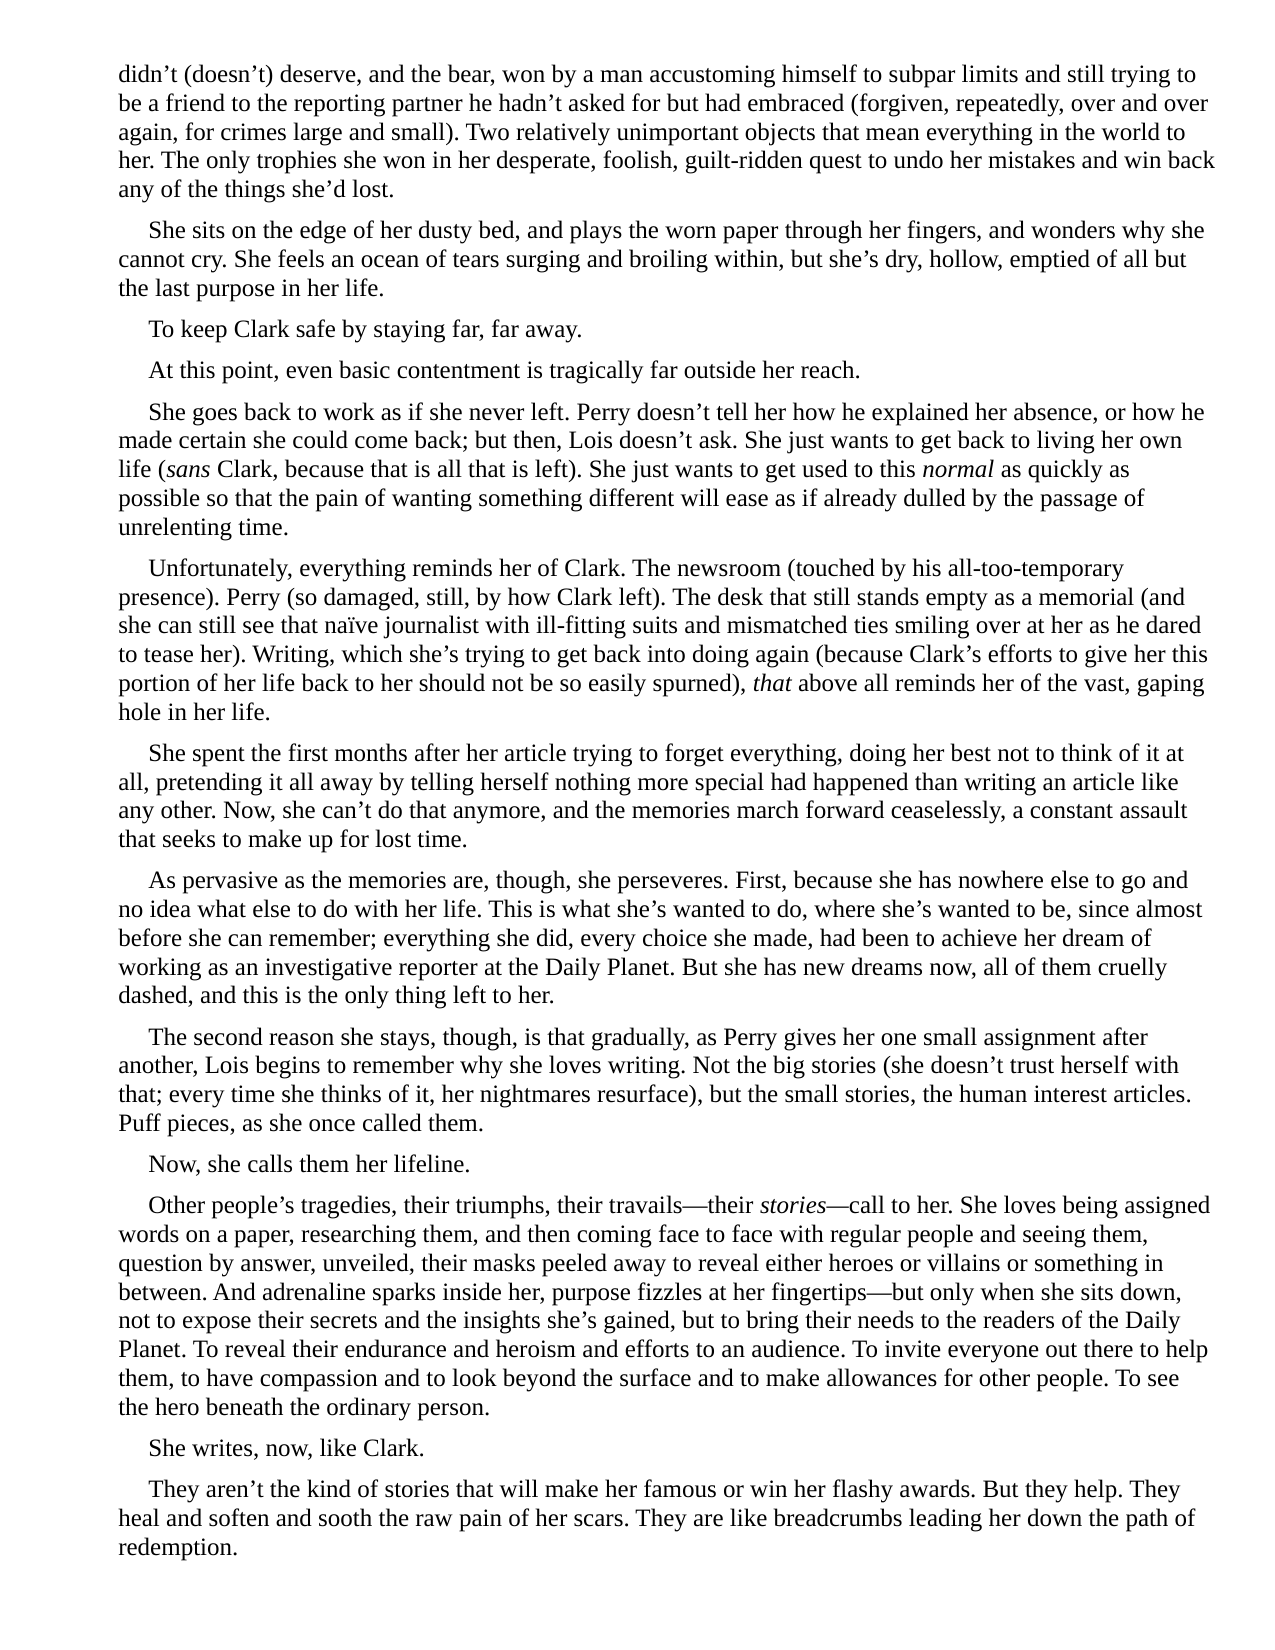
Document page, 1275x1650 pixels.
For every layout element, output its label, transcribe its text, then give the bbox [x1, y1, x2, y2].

text She goes back to work as if she never left. Perry doesn’t tell her how he explained her absence, or how he made certain she could come back; but then, Lois doesn’t ask. She just wants to get back to living her own life (sans Clark, because that is all that is left). She just wants to get used to this normal as quickly as possible so that the pain of wanting something different will ease as if already dulled by the passage of unrelenting time. [118, 397, 1216, 540]
text She sits on the edge of her dusty bed, and plays the worn paper through her fingers, and wonders why she cannot cry. She feels an ocean of tears surging and broiling within, but she’s dry, hollow, emptied of all but the last purpose in her life. [118, 215, 1216, 302]
text As pervasive as the memories are, though, she perseveres. First, because she has nowhere else to go and no idea what else to do with her life. This is what she’s wanted to do, where she’s wanted to be, since almost before she can remember; everything she did, every choice she made, had been to achieve her dream of working as an investigative reporter at the Daily Planet. But she has new dreams now, all of them cruelly dashed, and this is the only thing left to her. [118, 865, 1216, 1009]
text They aren’t the kind of stories that will make her famous or win her flashy awards. But they help. They heal and soften and sooth the raw pain of her scars. They are like breadcrumbs leading her down the path of redemption. [118, 1474, 1216, 1560]
text Other people’s tragedies, their triumphs, their travails—their stories­—call to her. She loves being assigned words on a paper, researching them, and then coming face to face with regular people and seeing them, question by answer, unveiled, their masks peeled away to reveal either heroes or villains or something in between. And adrenaline sparks inside her, purpose fizzles at her fingertips—but only when she sits down, not to expose their secrets and the insights she’s gained, but to bring their needs to the readers of the Daily Planet. To reveal their endurance and heroism and efforts to an audience. To invite everyone out there to help them, to have compassion and to look beyond the surface and to make allowances for other people. To see the hero beneath the ordinary person. [118, 1190, 1216, 1420]
text didn’t (doesn’t) deserve, and the bear, won by a man accustoming himself to subpar limits and still trying to be a friend to the reporting partner he hadn’t asked for but had embraced (forgiven, repeatedly, over and over again, for crimes large and small). Two relatively unimportant objects that mean everything in the world to her. The only trophies she won in her desperate, foolish, guilt-ridden quest to undo her mistakes and win back any of the things she’d lost. [118, 59, 1216, 203]
text She spent the first months after her article trying to forget everything, doing her best not to think of it at all, pretending it all away by telling herself nothing more special had happened than writing an article like any other. Now, she can’t do that anymore, and the memories march forward ceaselessly, a constant assault that seeks to make up for lost time. [118, 738, 1216, 853]
text She writes, now, like Clark. [118, 1433, 1216, 1462]
text To keep Clark safe by staying far, far away. [118, 314, 1216, 343]
text The second reason she stays, though, is that gradually, as Perry gives her one small assignment after another, Lois begins to remember why she loves writing. Not the big stories (she doesn’t trust herself with that; every time she thinks of it, her nightmares resurface), but the small stories, the human interest articles. Puff pieces, as she once called them. [118, 1022, 1216, 1137]
text Unfortunately, everything reminds her of Clark. The newsroom (touched by his all-too-temporary presence). Perry (so damaged, still, by how Clark left). The desk that still stands empty as a memorial (and she can still see that naïve journalist with ill-fitting suits and mismatched ties smiling over at her as he dared to tease her). Writing, which she’s trying to get back into doing again (because Clark’s efforts to give her this portion of her life back to her should not be so easily spurned), that above all reminds her of the vast, gaping hole in her life. [118, 553, 1216, 725]
text Now, she calls them her lifeline. [118, 1149, 1216, 1178]
text At this point, even basic contentment is tragically far outside her reach. [118, 355, 1216, 384]
